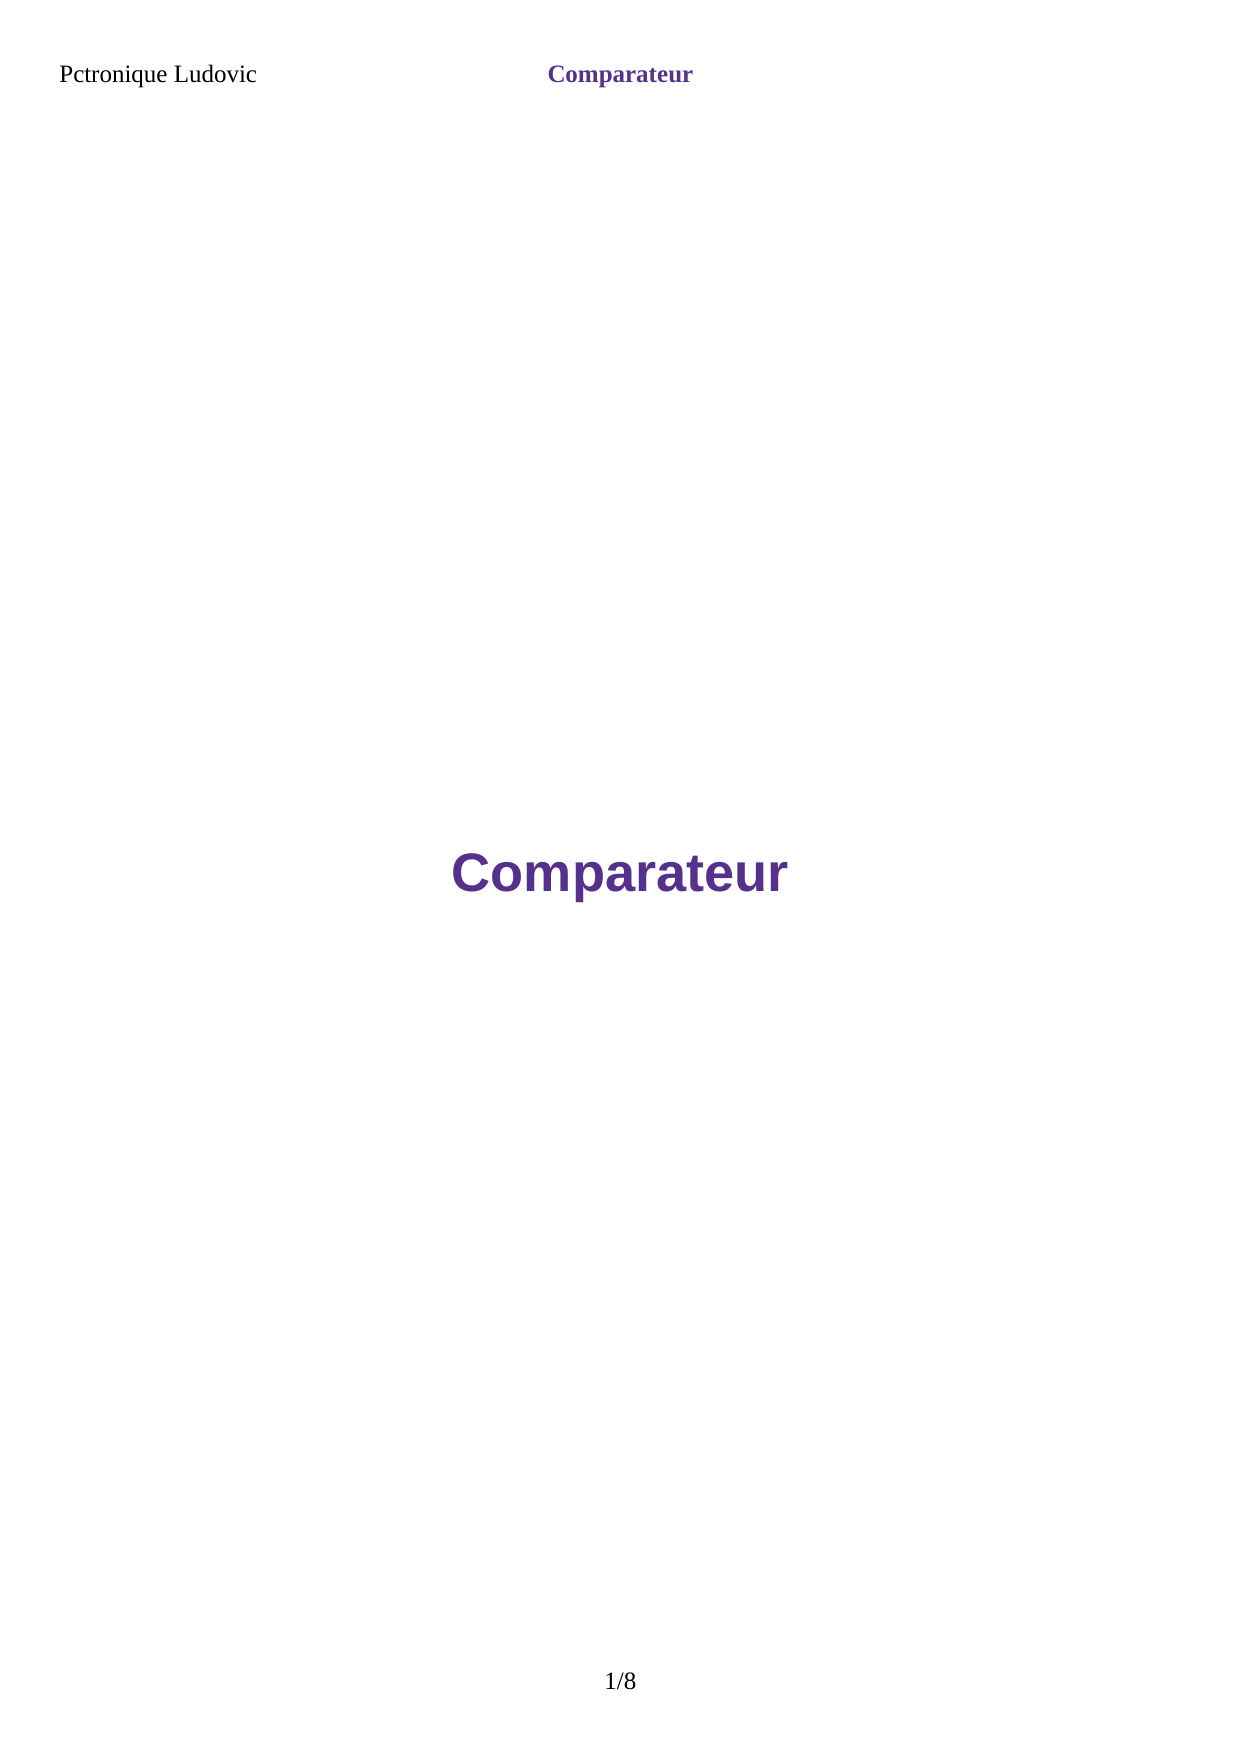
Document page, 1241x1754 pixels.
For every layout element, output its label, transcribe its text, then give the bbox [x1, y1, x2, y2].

subtitle Comparateur [59, 841, 1181, 903]
